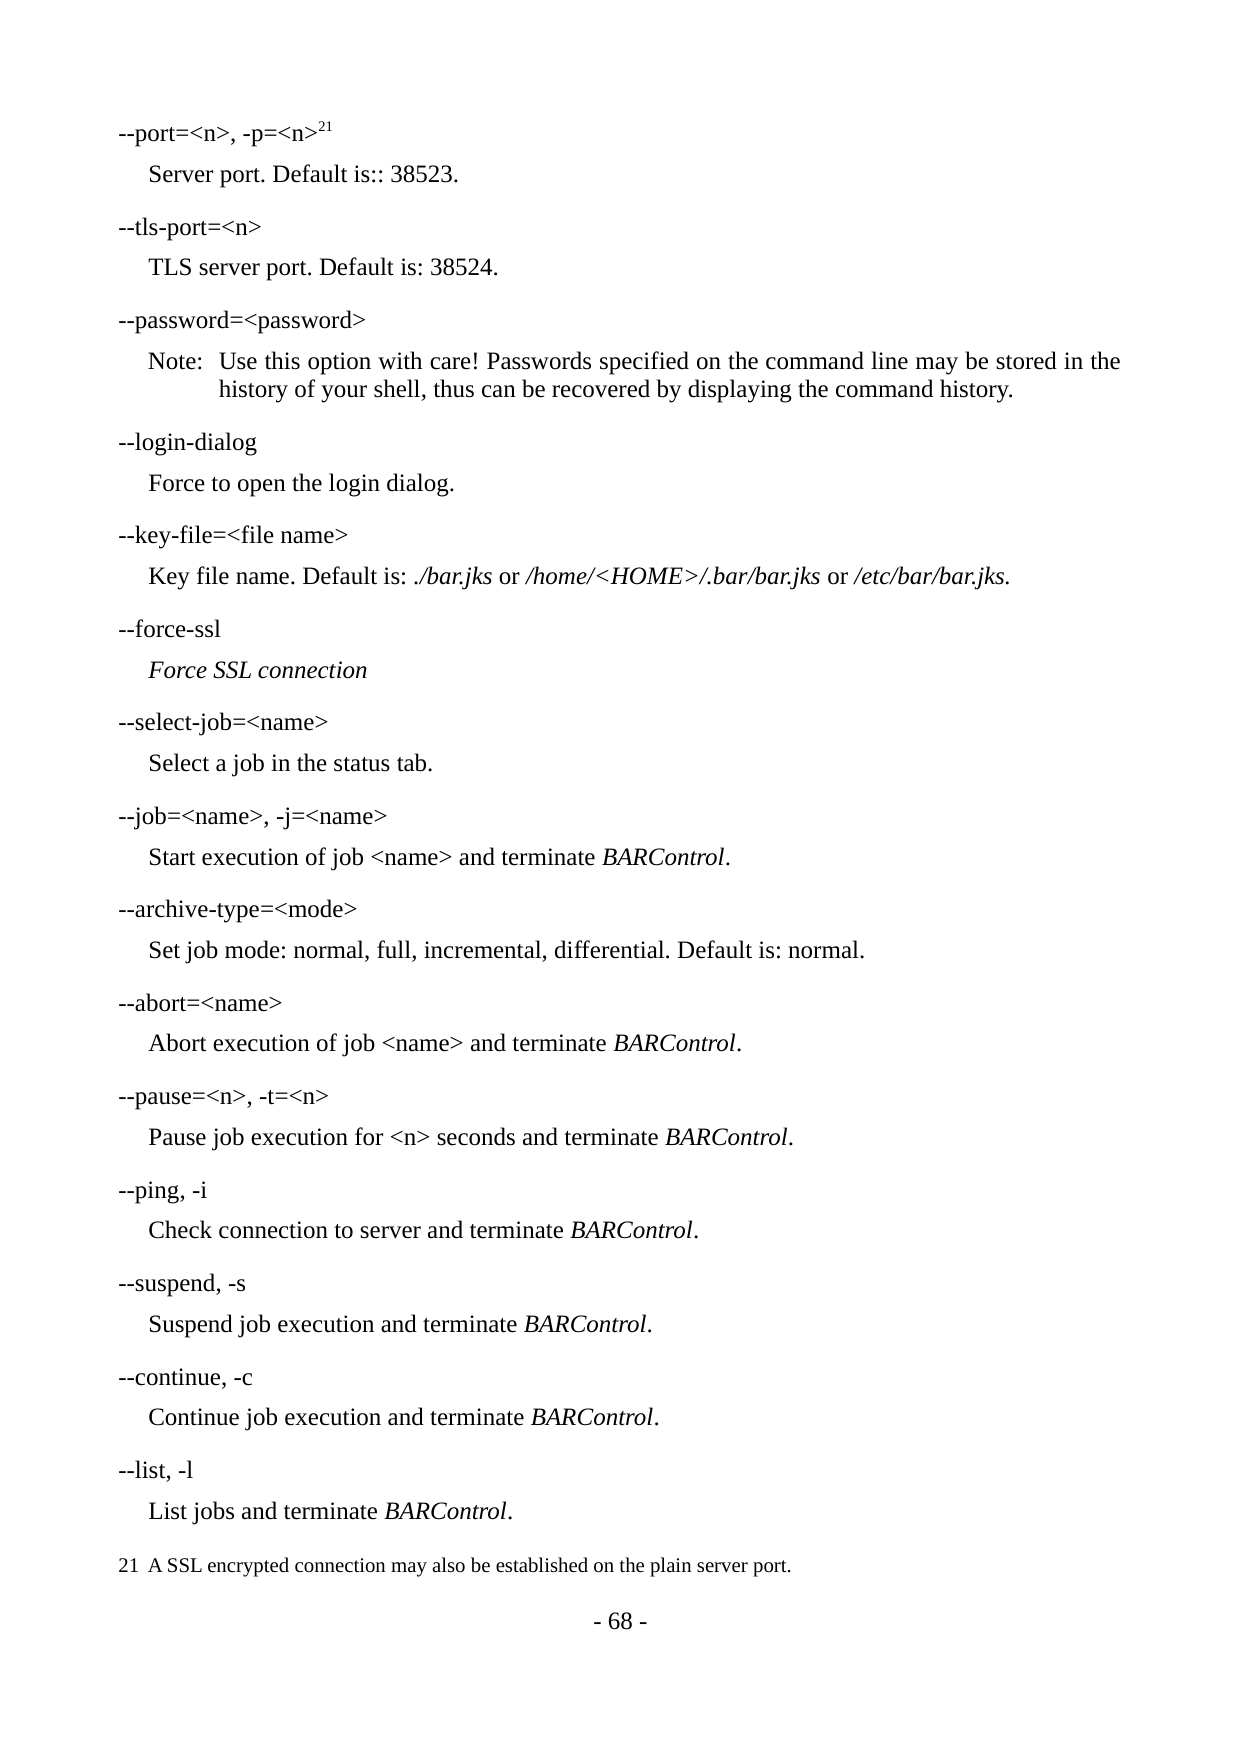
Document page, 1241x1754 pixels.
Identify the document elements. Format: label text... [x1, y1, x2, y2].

text List jobs and terminate BARControl. [148, 1496, 1122, 1524]
title --archive-type=<mode> [118, 894, 1122, 923]
title --password=<password> [118, 305, 1122, 334]
title --port=<n>, -p=<n> [118, 118, 1122, 147]
text Select a job in the status tab. [148, 748, 1122, 777]
title --job=<name>, -j=<name> [118, 801, 1122, 830]
title --abort=<name> [118, 988, 1122, 1017]
text A SSL encrypted connection may also be established on the plain server port. [118, 1553, 1122, 1577]
text Start execution of job <name> and terminate BARControl. [148, 842, 1122, 870]
text Pause job execution for <n> seconds and terminate BARControl. [148, 1122, 1122, 1151]
text Server port. Default is:: 38523. [148, 159, 1122, 188]
text Continue job execution and terminate BARControl. [148, 1402, 1122, 1431]
title --force-ssl [118, 614, 1122, 643]
title --list, -l [118, 1455, 1122, 1484]
text Abort execution of job <name> and terminate BARControl. [148, 1028, 1122, 1057]
text Force SSL connection [148, 655, 1122, 683]
text Force to open the login dialog. [148, 468, 1122, 497]
title --pause=<n>, -t=<n> [118, 1081, 1122, 1110]
title --suspend, -s [118, 1268, 1122, 1297]
text Check connection to server and terminate BARControl. [148, 1215, 1122, 1244]
text Suspend job execution and terminate BARControl. [148, 1309, 1122, 1338]
text Key file name. Default is: ./bar.jks or /home/<HOME>/.bar/bar.jks or /etc/bar/bar.jks. [148, 561, 1122, 590]
title --select-job=<name> [118, 707, 1122, 736]
title --tls-port=<n> [118, 212, 1122, 240]
text Set job mode: normal, full, incremental, differential. Default is: normal. [148, 935, 1122, 964]
text Note: Use this option with care! Passwords specified on the command line may be stored in the history of your shell, thus can be recovered by displaying the command history. [148, 346, 1122, 403]
title --continue, -c [118, 1362, 1122, 1390]
title --login-dialog [118, 427, 1122, 456]
text TLS server port. Default is: 38524. [148, 252, 1122, 281]
title --key-file=<file name> [118, 521, 1122, 549]
title --ping, -i [118, 1175, 1122, 1203]
